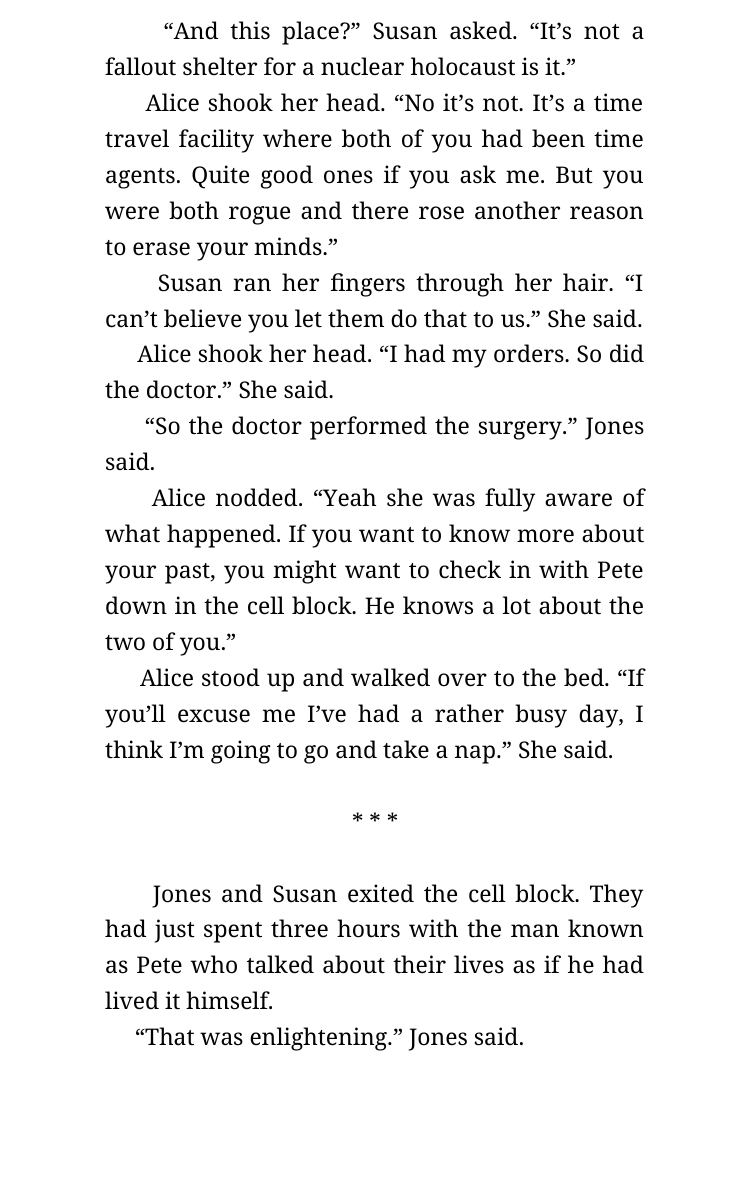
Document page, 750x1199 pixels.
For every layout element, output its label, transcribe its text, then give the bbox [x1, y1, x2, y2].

text Alice stood up and walked over to the bed. “If you’ll excuse me I’ve had a rather busy day, I think I’m going to go and take a nap.” She said. [105, 662, 645, 765]
text * * * [105, 806, 645, 837]
text “So the doctor performed the surgery.” Jones said. [105, 410, 645, 477]
text “And this place?” Susan asked. “It’s not a fallout shelter for a nuclear holocaust is it.” [105, 15, 645, 82]
text Alice shook her head. “I had my orders. So did the doctor.” She said. [105, 338, 645, 406]
text Jones and Susan exited the cell block. They had just spent three hours with the man known as Pete who talked about their lives as if he had lived it himself. [105, 877, 645, 1017]
text Susan ran her fingers through her hair. “I can’t believe you let them do that to us.” She said. [105, 267, 645, 334]
text Alice shook her head. “No it’s not. It’s a time travel facility where both of you had been time agents. Quite good ones if you ask me. But you were both rogue and there rose another reason to erase your minds.” [105, 87, 645, 262]
text “That was enlightening.” Jones said. [105, 1021, 645, 1052]
text Alice nodded. “Yeah she was fully aware of what happened. If you want to know more about your past, you might want to check in with Pete down in the cell block. He knows a lot about the two of you.” [105, 482, 645, 657]
